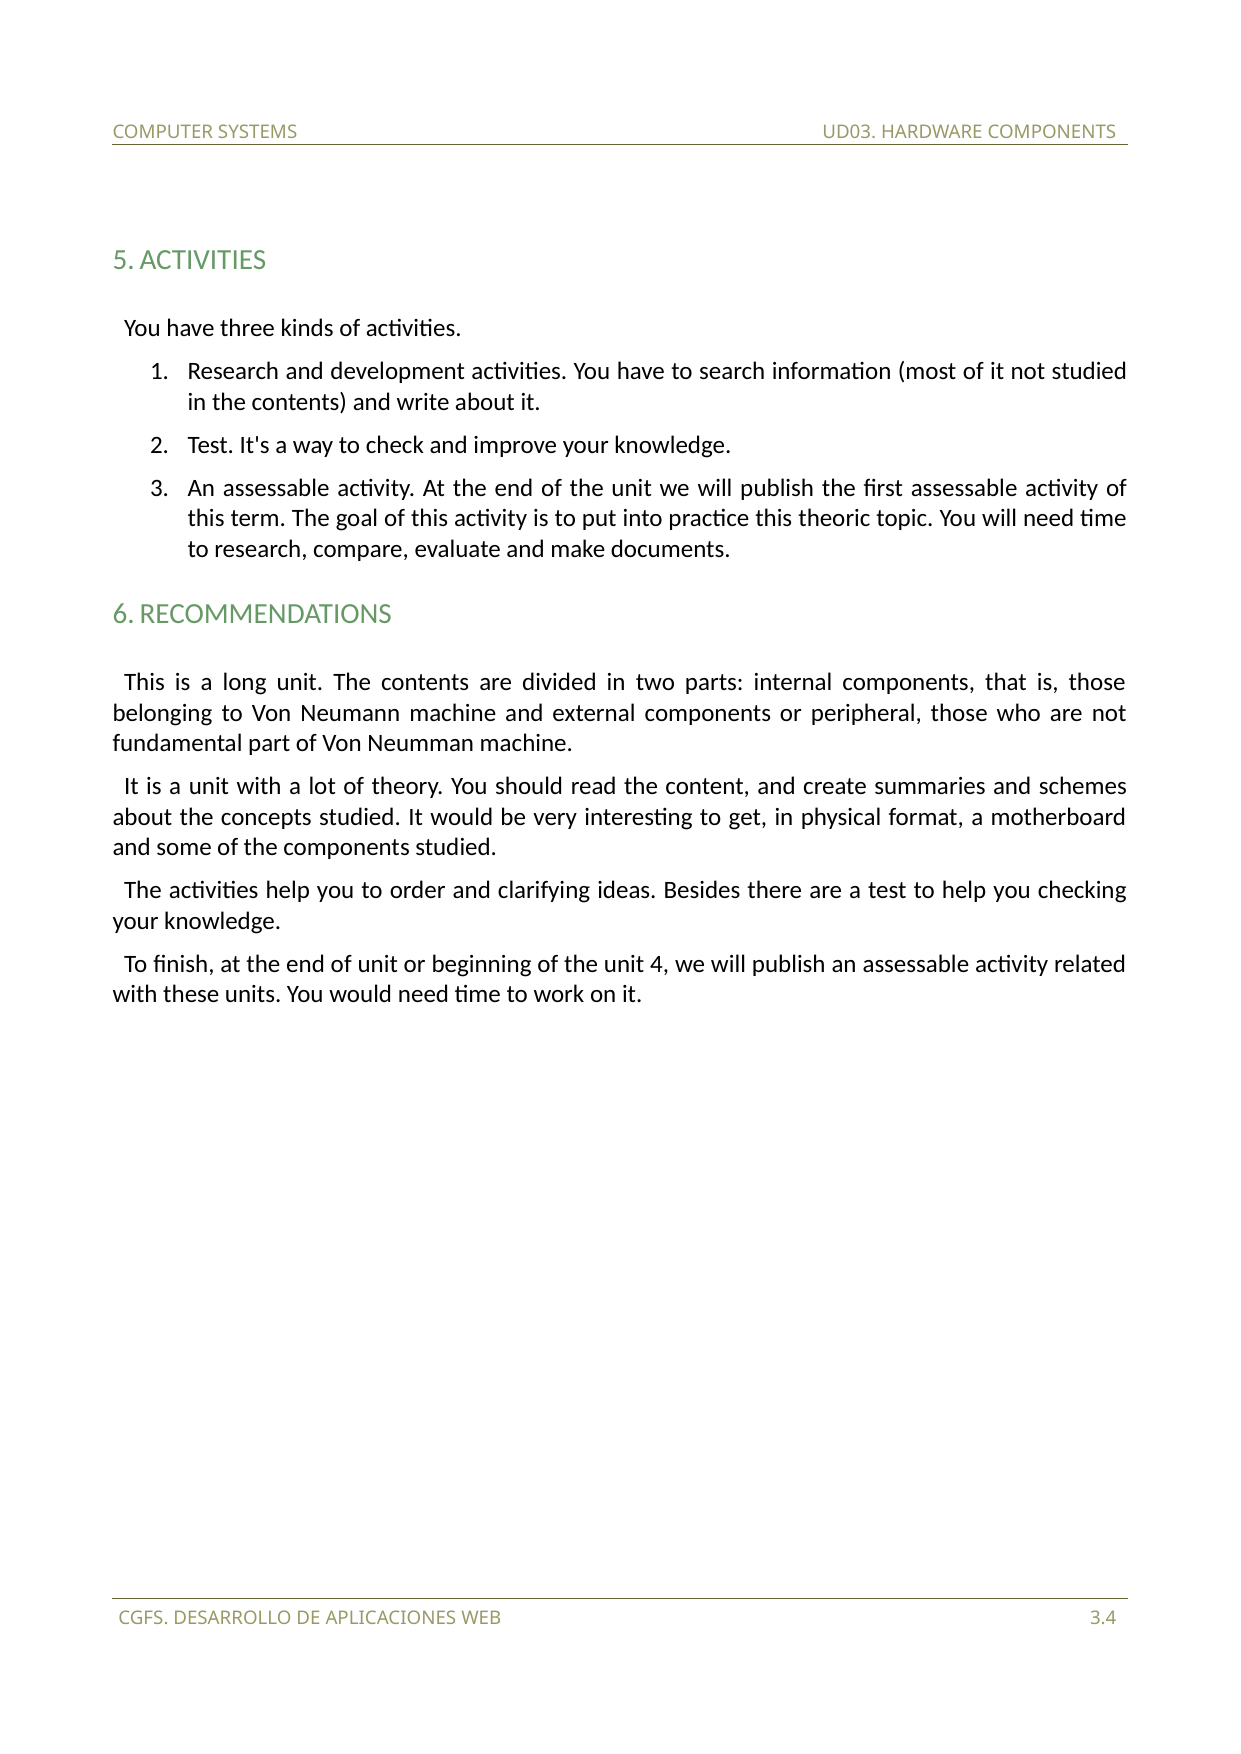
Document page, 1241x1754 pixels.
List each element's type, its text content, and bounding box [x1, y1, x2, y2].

list Research and development activities. You have to search information (most of it not studied in the contents) and write about it. [150, 356, 1128, 417]
list An assessable activity. At the end of the unit we will publish the first assessable activity of this term. The goal of this activity is to put into practice this theoric topic. You will need time to research, compare, evaluate and make documents. [150, 472, 1128, 563]
text The activities help you to order and clarifying ideas. Besides there are a test to help you checking your knowledge. [112, 874, 1128, 935]
text To finish, at the end of unit or beginning of the unit 4, we will publish an assessable activity related with these units. You would need time to work on it. [112, 948, 1128, 1009]
subtitle Activities [112, 241, 1128, 277]
text You have three kinds of activities. [112, 313, 1128, 343]
text It is a unit with a lot of theory. You should read the content, and create summaries and schemes about the concepts studied. It would be very interesting to get, in physical format, a motherboard and some of the components studied. [112, 770, 1128, 862]
subtitle Recommendations [112, 595, 1128, 630]
list Test. It's a way to check and improve your knowledge. [150, 429, 1128, 459]
text This is a long unit. The contents are divided in two parts: internal components, that is, those belonging to Von Neumann machine and external components or peripheral, those who are not fundamental part of Von Neumman machine. [112, 666, 1128, 758]
